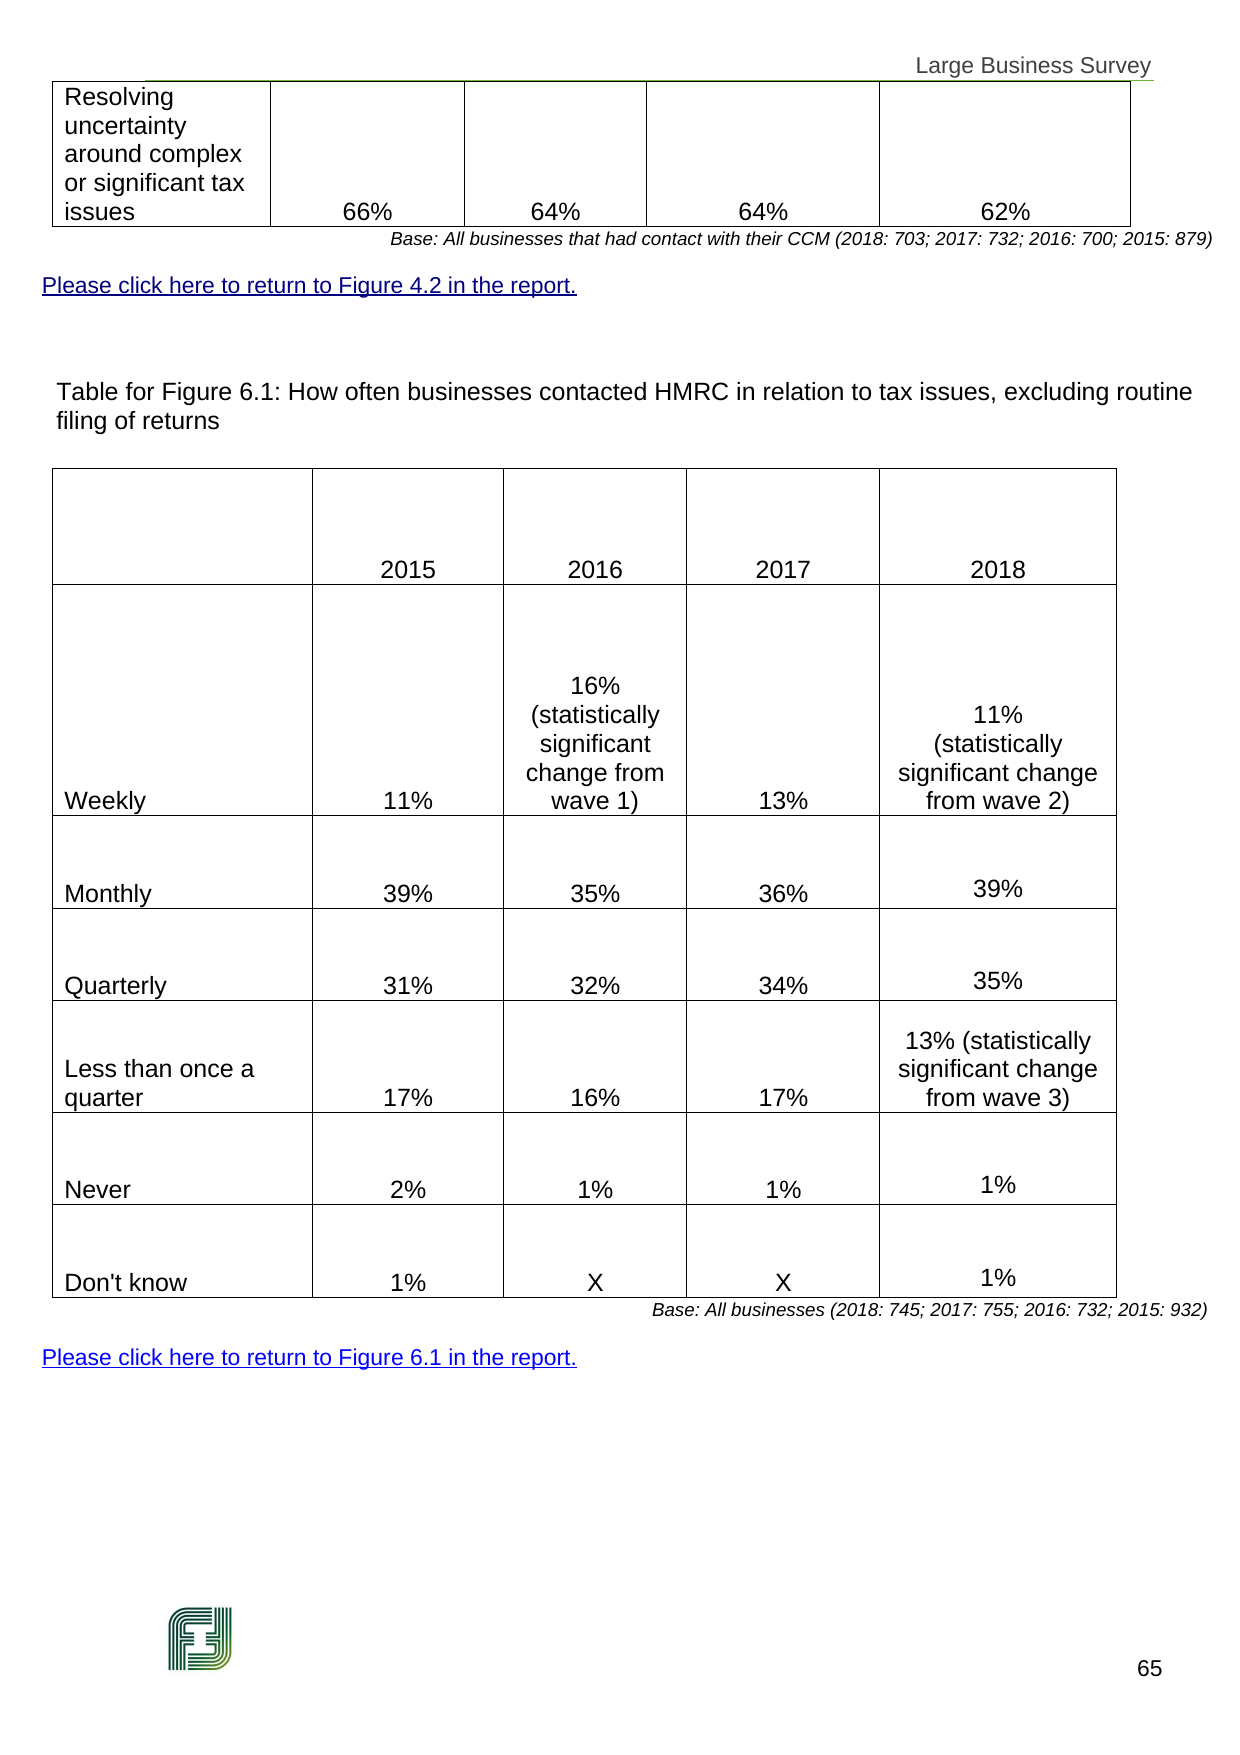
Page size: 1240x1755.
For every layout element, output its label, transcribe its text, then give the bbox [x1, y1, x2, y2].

table_cell 13% (statistically significant change from wave 3) [880, 1001, 1116, 1112]
table_cell 1% [880, 1113, 1116, 1204]
table_cell 1% [880, 1205, 1116, 1297]
table_header [53, 469, 312, 584]
table_cell Never [53, 1113, 312, 1204]
table_header 2015 [313, 469, 503, 584]
table_cell 39% [313, 816, 503, 907]
table_cell 1% [313, 1205, 503, 1297]
table_cell Less than once a quarter [53, 1001, 312, 1112]
subtitle Table for Figure 6.1: How often businesses contacted HMRC in relation to tax issues, excluding routine filing of returns [56, 377, 1214, 434]
table_cell 17% [313, 1001, 503, 1112]
table_cell 16% [504, 1001, 686, 1112]
table_cell Monthly [53, 816, 312, 907]
table_cell 2% [313, 1113, 503, 1204]
text Please click here to return to Figure 4.2 in the report. [42, 272, 1214, 298]
table_cell 31% [313, 909, 503, 1000]
table_cell 17% [687, 1001, 879, 1112]
table_cell 64% [647, 82, 879, 226]
text Base: All businesses (2018: 745; 2017: 755; 2016: 732; 2015: 932) [42, 1298, 1214, 1320]
table_cell 13% [687, 585, 879, 815]
table_cell 64% [465, 82, 646, 226]
table_cell 11% (statistically significant change from wave 2) [880, 585, 1116, 815]
table_header 2018 [880, 469, 1116, 584]
table_cell Quarterly [53, 909, 312, 1000]
table_cell 16% (statistically significant change from wave 1) [504, 585, 686, 815]
table_cell 66% [271, 82, 464, 226]
table_cell Don't know [53, 1205, 312, 1297]
table_cell 1% [504, 1113, 686, 1204]
table_cell X [504, 1205, 686, 1297]
table_header 2017 [687, 469, 879, 584]
text Base: All businesses that had contact with their CCM (2018: 703; 2017: 732; 2016: 700; 2015: 879) [42, 228, 1214, 249]
table_cell 39% [880, 816, 1116, 907]
table_header 2016 [504, 469, 686, 584]
table_cell 62% [880, 82, 1130, 226]
table_cell 35% [880, 909, 1116, 1000]
table_cell 11% [313, 585, 503, 815]
table_cell Weekly [53, 585, 312, 815]
table_cell 36% [687, 816, 879, 907]
table_cell X [687, 1205, 879, 1297]
table_cell Resolving uncertainty around complex or significant tax issues [53, 82, 270, 226]
table_cell 34% [687, 909, 879, 1000]
table_cell 32% [504, 909, 686, 1000]
text Please click here to return to Figure 6.1 in the report. [42, 1344, 1214, 1370]
table_cell 35% [504, 816, 686, 907]
table_cell 1% [687, 1113, 879, 1204]
